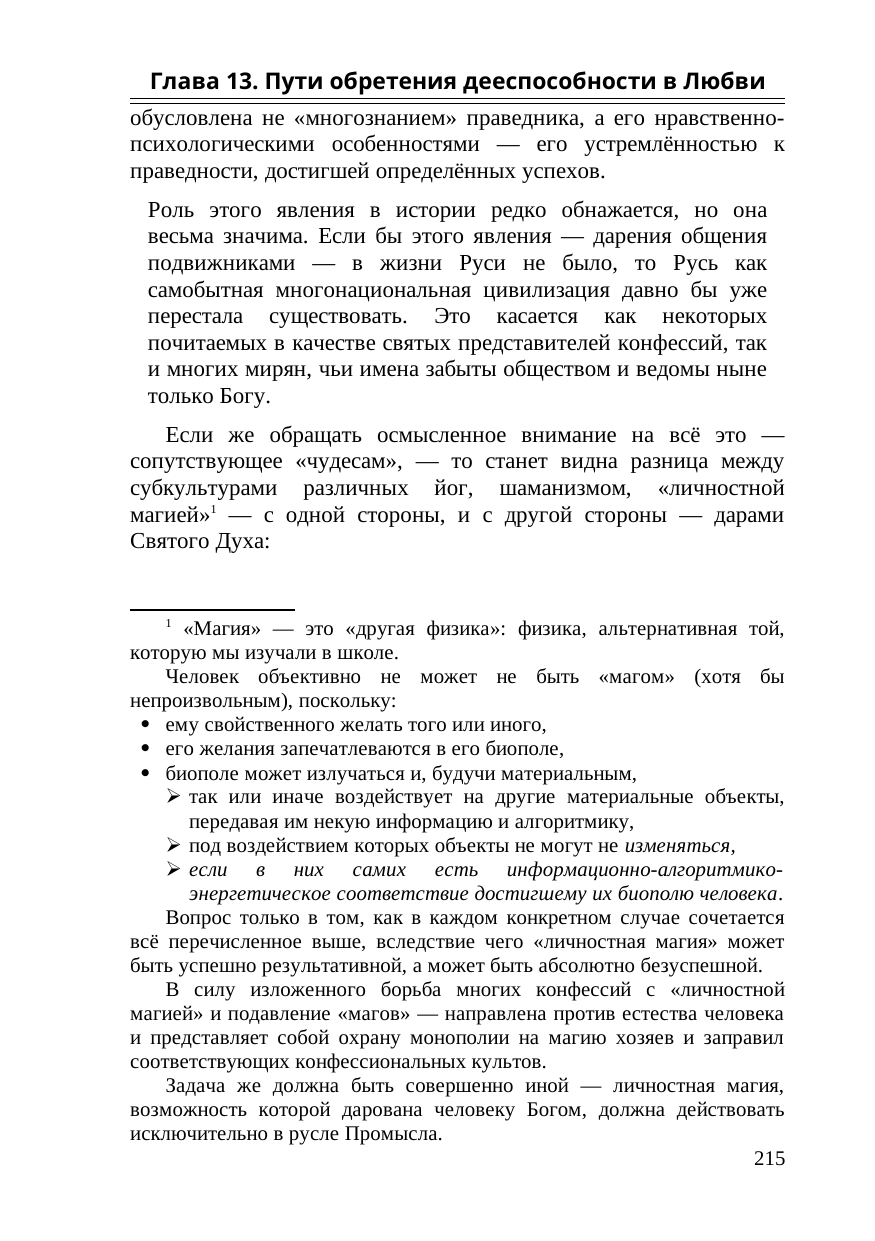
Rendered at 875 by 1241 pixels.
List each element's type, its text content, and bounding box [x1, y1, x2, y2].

text Задача же должна быть совершенно иной — личностная магия, возможность которой дарована человеку Богом, должна действовать исключительно в русле Промысла. [130, 1073, 785, 1145]
text Роль этого явления в истории редко обнажается, но она весьма значима. Если бы этого явления — дарения общения подвижниками — в жизни Руси не было, то Русь как самобытная многонациональная цивилизация давно бы уже перестала существовать. Это касается как некоторых почитаемых в качестве святых представителей конфессий, так и многих мирян, чьи имена забыты обществом и ведомы ныне только Богу. [148, 196, 768, 408]
text В силу изложенного борьба многих конфессий с «личностной магией» и подавление «магов» — направлена против естества человека и представляет собой охрану монополии на магию хозяев и заправил соответствующих конфессиональных культов. [130, 977, 785, 1073]
list если в них самих есть информационно-алгоритмико-энергетичес­кое соответствие достигшему их биополю человека. [165, 857, 785, 905]
text Вопрос только в том, как в каждом конкретном случае сочетается всё перечисленное выше, вследствие чего «личностная магия» может быть успешно результативной, а может быть абсолютно безуспешной. [130, 905, 785, 977]
list так или иначе воздействует на другие материальные объекты, передавая им некую информацию и алгоритмику, [165, 784, 785, 832]
list биополе может излучаться и, будучи материальным, [142, 760, 785, 784]
list ему свойственного желать того или иного, [142, 712, 785, 736]
list под воздействием которых объекты не могут не изменяться, [165, 832, 785, 857]
text обусловлена не «многознанием» праведника, а его нравственно-психологическими особенностями — его устремлённостью к праведности, достигшей определённых успехов. [130, 104, 785, 183]
text Человек объективно не может не быть «магом» (хотя бы непроизвольным), поскольку: [130, 664, 785, 712]
text Если же обращать осмысленное внимание на всё это — сопутствующее «чудесам», — то станет видна разница между субкультурами различных йог, шаманизмом, «личностной магией» — с одной стороны, и с другой стороны — дарами Святого Духа: [130, 421, 785, 553]
list его желания запечатлеваются в его биополе, [142, 736, 785, 760]
text «Магия» — это «другая физика»: физика, альтернативная той, которую мы изучали в школе. [130, 616, 785, 664]
